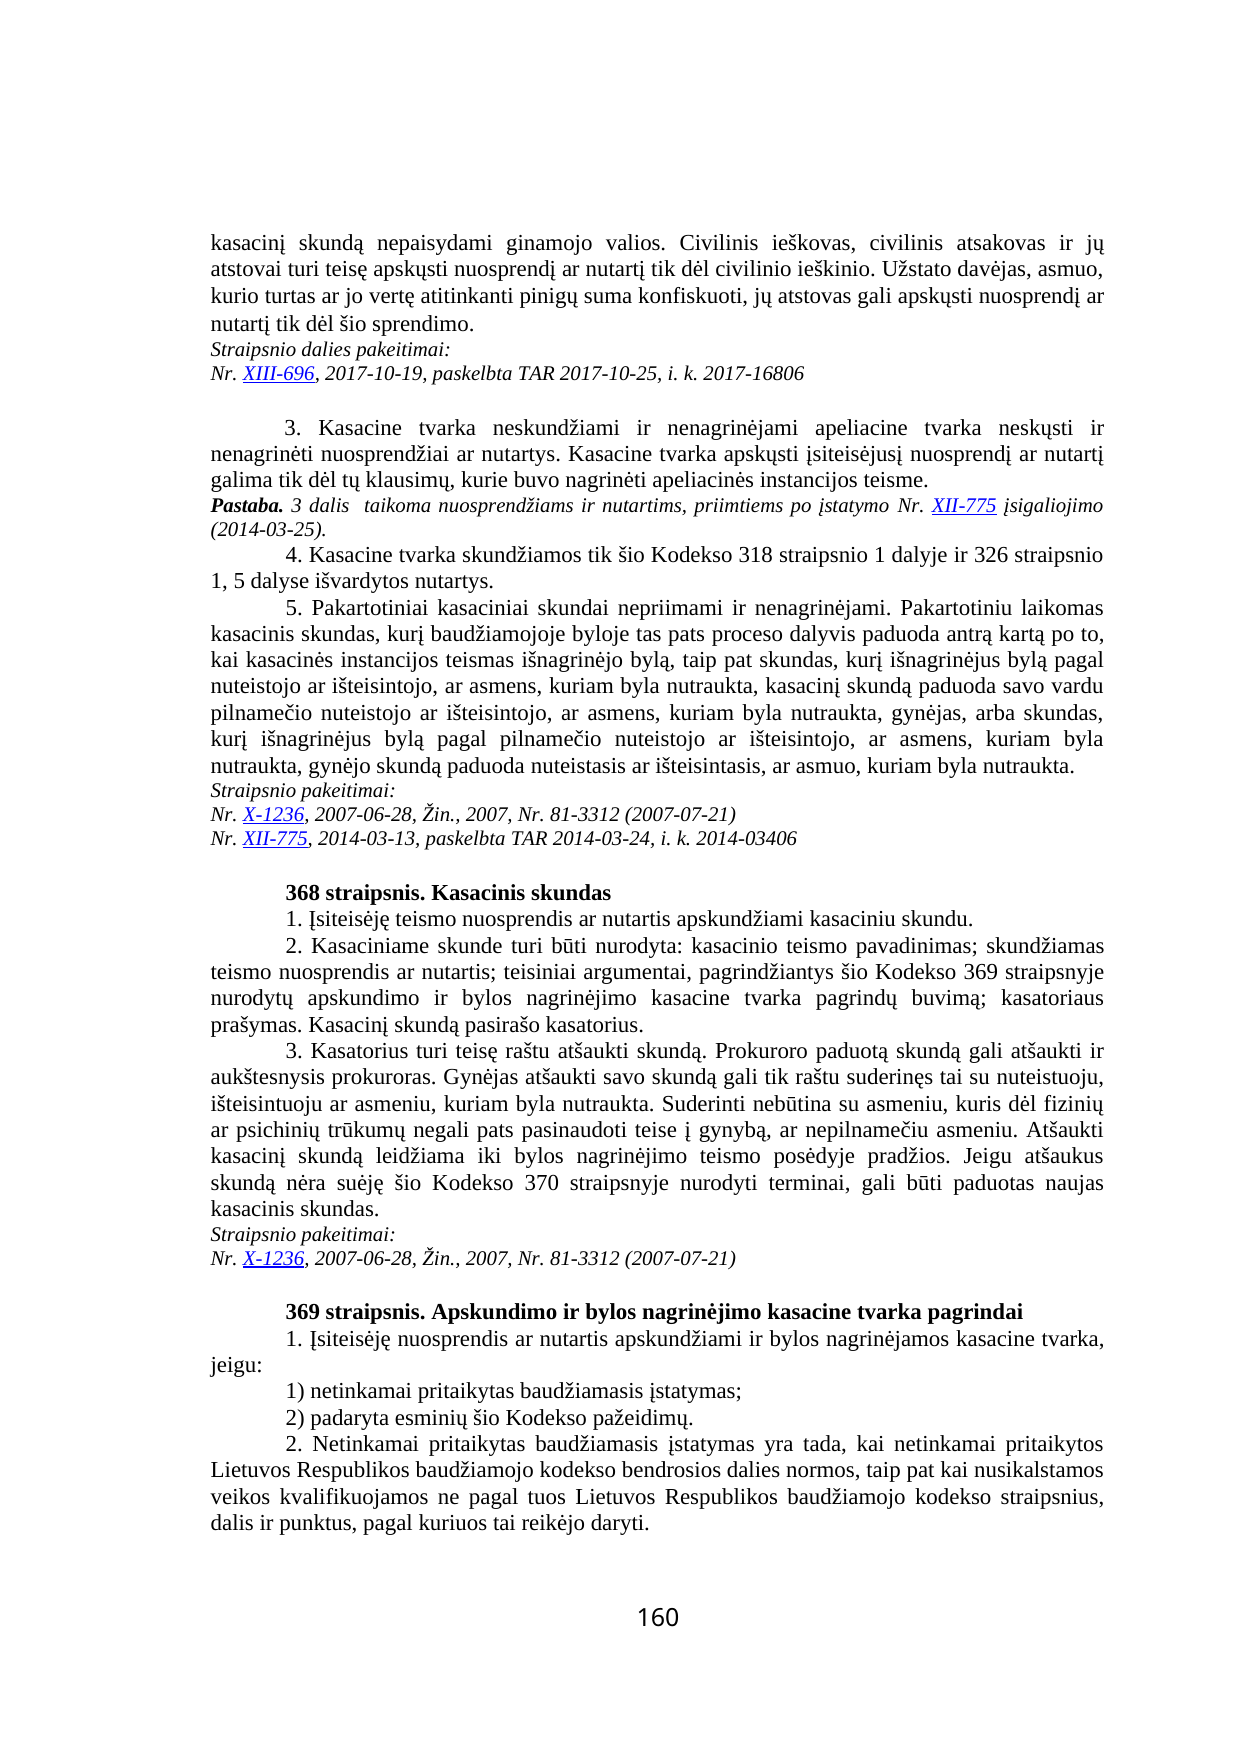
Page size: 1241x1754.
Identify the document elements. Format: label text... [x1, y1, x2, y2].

text 1. Įsiteisėję nuosprendis ar nutartis apskundžiami ir bylos nagrinėjamos kasacine tvarka, jeigu: [210, 1325, 1105, 1377]
text 3. Kasacine tvarka neskundžiami ir nenagrinėjami apeliacine tvarka neskųsti ir nenagrinėti nuosprendžiai ar nutartys. Kasacine tvarka apskųsti įsiteisėjusį nuosprendį ar nutartį galima tik dėl tų klausimų, kurie buvo nagrinėti apeliacinės instancijos teisme. [210, 414, 1105, 493]
text Straipsnio pakeitimai: [210, 778, 1105, 802]
text 2. Netinkamai pritaikytas baudžiamasis įstatymas yra tada, kai netinkamai pritaikytos Lietuvos Respublikos baudžiamojo kodekso bendrosios dalies normos, taip pat kai nusikalstamos veikos kvalifikuojamos ne pagal tuos Lietuvos Respublikos baudžiamojo kodekso straipsnius, dalis ir punktus, pagal kuriuos tai reikėjo daryti. [210, 1430, 1105, 1536]
text 5. Pakartotiniai kasaciniai skundai nepriimami ir nenagrinėjami. Pakartotiniu laikomas kasacinis skundas, kurį baudžiamojoje byloje tas pats proceso dalyvis paduoda antrą kartą po to, kai kasacinės instancijos teismas išnagrinėjo bylą, taip pat skundas, kurį išnagrinėjus bylą pagal nuteistojo ar išteisintojo, ar asmens, kuriam byla nutraukta, kasacinį skundą paduoda savo vardu pilnamečio nuteistojo ar išteisintojo, ar asmens, kuriam byla nutraukta, gynėjas, arba skundas, kurį išnagrinėjus bylą pagal pilnamečio nuteistojo ar išteisintojo, ar asmens, kuriam byla nutraukta, gynėjo skundą paduoda nuteistasis ar išteisintasis, ar asmuo, kuriam byla nutraukta. [210, 593, 1105, 778]
text 369 straipsnis. Apskundimo ir bylos nagrinėjimo kasacine tvarka pagrindai [210, 1298, 1105, 1325]
text 3. Kasatorius turi teisę raštu atšaukti skundą. Prokuroro paduotą skundą gali atšaukti ir aukštesnysis prokuroras. Gynėjas atšaukti savo skundą gali tik raštu suderinęs tai su nuteistuoju, išteisintuoju ar asmeniu, kuriam byla nutraukta. Suderinti nebūtina su asmeniu, kuris dėl fizinių ar psichinių trūkumų negali pats pasinaudoti teise į gynybą, ar nepilnamečiu asmeniu. Atšaukti kasacinį skundą leidžiama iki bylos nagrinėjimo teismo posėdyje pradžios. Jeigu atšaukus skundą nėra suėję šio Kodekso 370 straipsnyje nurodyti terminai, gali būti paduotas naujas kasacinis skundas. [210, 1037, 1105, 1222]
text Straipsnio dalies pakeitimai: [210, 337, 1105, 361]
text Pastaba. 3 dalis taikoma nuosprendžiams ir nutartims, priimtiems po įstatymo Nr. XII-775 įsigaliojimo (2014-03-25). [210, 493, 1105, 541]
text 4. Kasacine tvarka skundžiamos tik šio Kodekso 318 straipsnio 1 dalyje ir 326 straipsnio 1, 5 dalyse išvardytos nutartys. [210, 541, 1105, 593]
text Nr. XII-775, 2014-03-13, paskelbta TAR 2014-03-24, i. k. 2014-03406 [210, 826, 1105, 850]
text 368 straipsnis. Kasacinis skundas [210, 879, 1105, 905]
text Nr. X-1236, 2007-06-28, Žin., 2007, Nr. 81-3312 (2007-07-21) [210, 1246, 1105, 1270]
text Straipsnio pakeitimai: [210, 1222, 1105, 1246]
text 2) padaryta esminių šio Kodekso pažeidimų. [210, 1404, 1105, 1430]
text Nr. X-1236, 2007-06-28, Žin., 2007, Nr. 81-3312 (2007-07-21) [210, 802, 1105, 826]
text 1. Įsiteisėję teismo nuosprendis ar nutartis apskundžiami kasaciniu skundu. [210, 905, 1105, 932]
text kasacinį skundą nepaisydami ginamojo valios. Civilinis ieškovas, civilinis atsakovas ir jų atstovai turi teisę apskųsti nuosprendį ar nutartį tik dėl civilinio ieškinio. Užstato davėjas, asmuo, kurio turtas ar jo vertę atitinkanti pinigų suma konfiskuoti, jų atstovas gali apskųsti nuosprendį ar nutartį tik dėl šio sprendimo. [210, 229, 1105, 337]
text 1) netinkamai pritaikytas baudžiamasis įstatymas; [210, 1377, 1105, 1404]
text Nr. XIII-696, 2017-10-19, paskelbta TAR 2017-10-25, i. k. 2017-16806 [210, 361, 1105, 385]
text 2. Kasaciniame skunde turi būti nurodyta: kasacinio teismo pavadinimas; skundžiamas teismo nuosprendis ar nutartis; teisiniai argumentai, pagrindžiantys šio Kodekso 369 straipsnyje nurodytų apskundimo ir bylos nagrinėjimo kasacine tvarka pagrindų buvimą; kasatoriaus prašymas. Kasacinį skundą pasirašo kasatorius. [210, 932, 1105, 1037]
